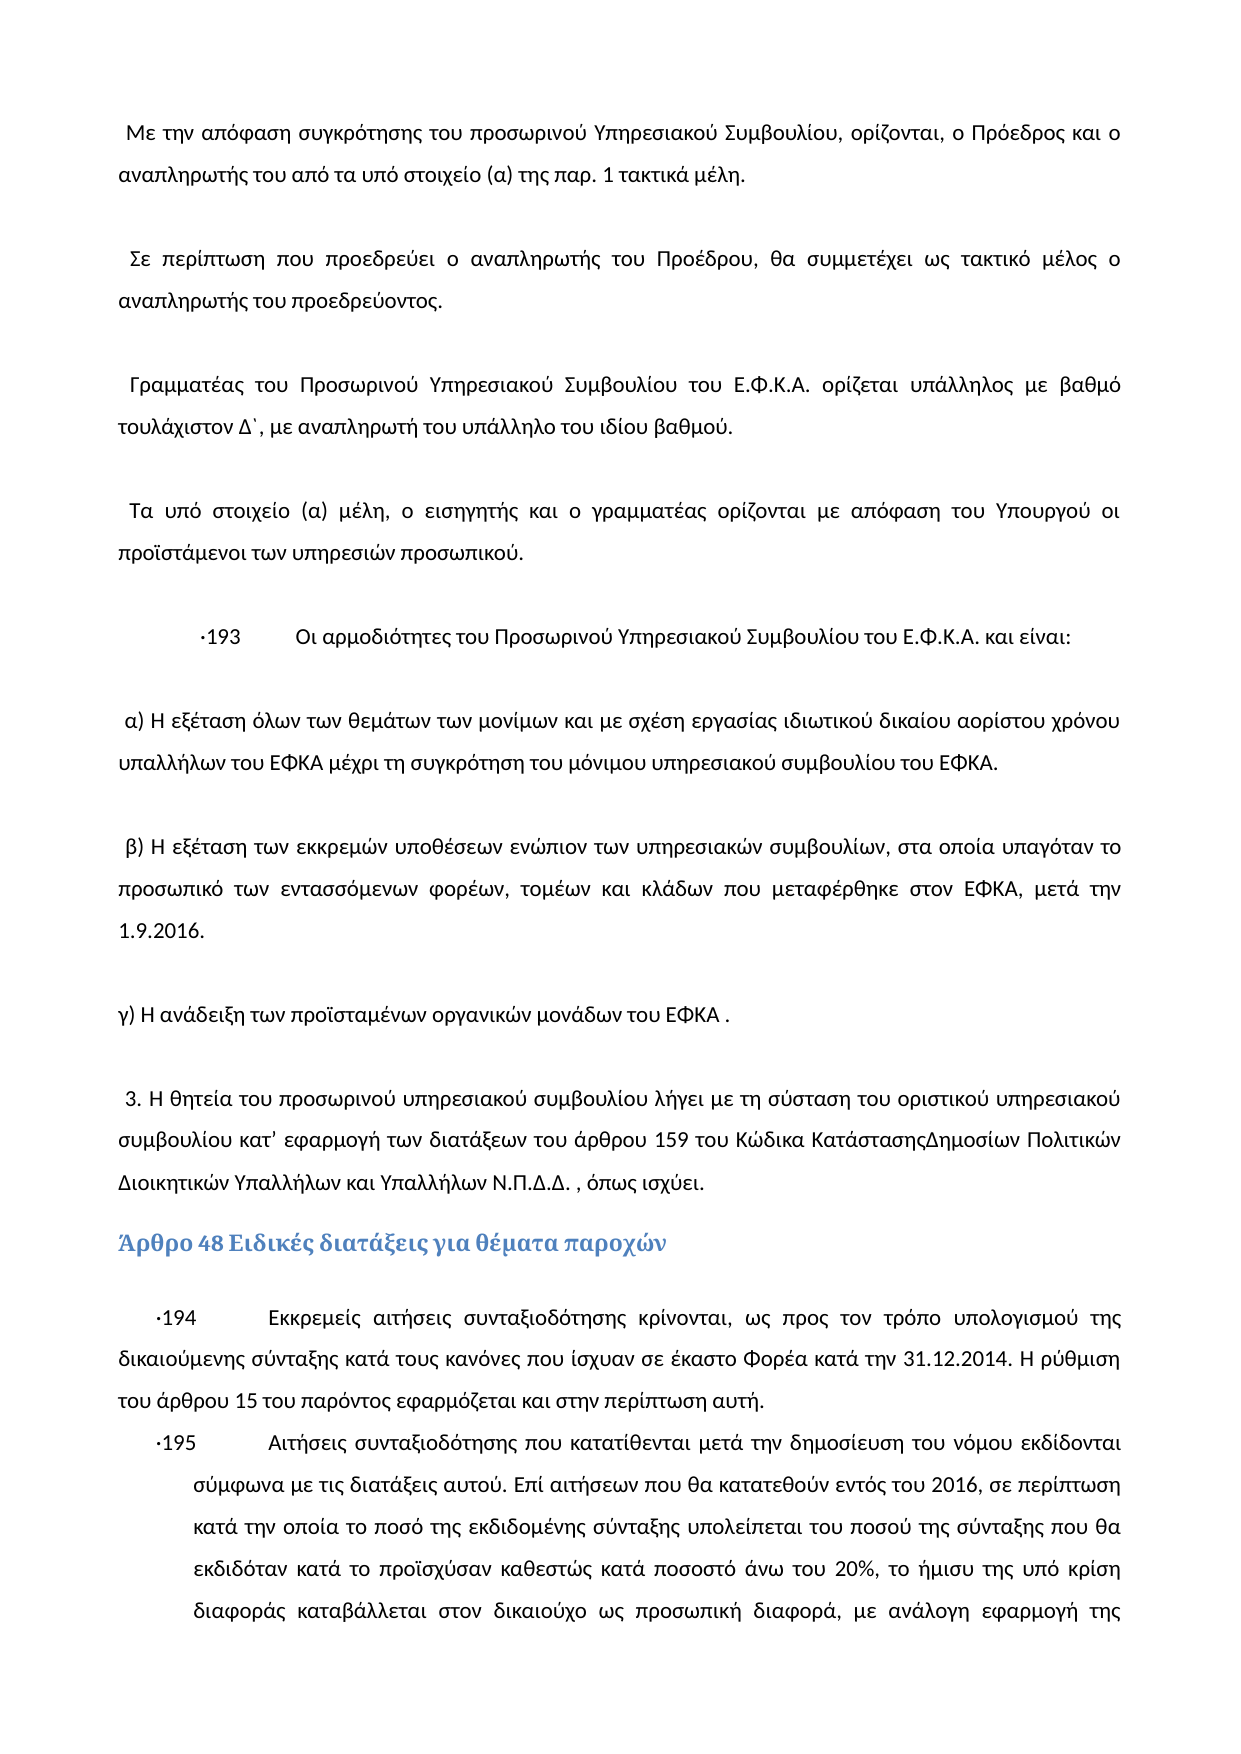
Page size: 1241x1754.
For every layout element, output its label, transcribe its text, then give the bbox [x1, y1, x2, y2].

text α) Η εξέταση όλων των θεμάτων των μονίμων και με σχέση εργασίας ιδιωτικού δικαίου αορίστου χρόνου υπαλλήλων του ΕΦΚΑ μέχρι τη συγκρότηση του μόνιμου υπηρεσιακού συμβουλίου του ΕΦΚΑ. [118, 706, 1122, 776]
text γ) Η ανάδειξη των προϊσταμένων οργανικών μονάδων του ΕΦΚΑ . [118, 1000, 1122, 1028]
text Γραμματέας του Προσωρινού Υπηρεσιακού Συμβουλίου του Ε.Φ.Κ.Α. ορίζεται υπάλληλος με βαθμό τουλάχιστον Δ`, με αναπληρωτή του υπάλληλο του ιδίου βαθμού. [118, 370, 1122, 440]
text Τα υπό στοιχείο (α) μέλη, ο εισηγητής και ο γραμματέας ορίζονται με απόφαση του Υπουργού οι προϊστάμενοι των υπηρεσιών προσωπικού. [118, 496, 1122, 566]
text β) Η εξέταση των εκκρεμών υποθέσεων ενώπιον των υπηρεσιακών συμβουλίων, στα οποία υπαγόταν το προσωπικό των εντασσόμενων φορέων, τομέων και κλάδων που μεταφέρθηκε στον ΕΦΚΑ, μετά την 1.9.2016. [118, 832, 1122, 944]
list Αιτήσεις συνταξιοδότησης που κατατίθενται μετά την δημοσίευση του νόμου εκδίδονται σύμφωνα με τις διατάξεις αυτού. Επί αιτήσεων που θα κατατεθούν εντός του 2016, σε περίπτωση κατά την οποία το ποσό της εκδιδομένης σύνταξης υπολείπεται του ποσού της σύνταξης που θα εκδιδόταν κατά το προϊσχύσαν καθεστώς κατά ποσοστό άνω του 20%, το ήμισυ της υπό κρίση διαφοράς καταβάλλεται στον δικαιούχο ως προσωπική διαφορά, με ανάλογη εφαρμογή της [156, 1428, 1122, 1624]
text 3. Η θητεία του προσωρινού υπηρεσιακού συμβουλίου λήγει με τη σύσταση του οριστικού υπηρεσιακού συμβουλίου κατ’ εφαρμογή των διατάξεων του άρθρου 159 του Κώδικα ΚατάστασηςΔημοσίων Πολιτικών Διοικητικών Υπαλλήλων και Υπαλλήλων Ν.Π.Δ.Δ. , όπως ισχύει. [118, 1084, 1122, 1196]
text Με την απόφαση συγκρότησης του προσωρινού Υπηρεσιακού Συμβουλίου, ορίζονται, ο Πρόεδρος και ο αναπληρωτής του από τα υπό στοιχείο (α) της παρ. 1 τακτικά μέλη. [118, 118, 1122, 188]
text Σε περίπτωση που προεδρεύει ο αναπληρωτής του Προέδρου, θα συμμετέχει ως τακτικό μέλος ο αναπληρωτής του προεδρεύοντος. [118, 244, 1122, 314]
list Εκκρεμείς αιτήσεις συνταξιοδότησης κρίνονται, ως προς τον τρόπο υπολογισμού της δικαιούμενης σύνταξης κατά τους κανόνες που ίσχυαν σε έκαστο Φορέα κατά την 31.12.2014. Η ρύθμιση του άρθρου 15 του παρόντος εφαρμόζεται και στην περίπτωση αυτή. [118, 1303, 1122, 1414]
list Οι αρμοδιότητες του Προσωρινού Υπηρεσιακού Συμβουλίου του Ε.Φ.Κ.Α. και είναι: [200, 622, 1122, 650]
text Άρθρο 48 Ειδικές διατάξεις για θέματα παροχών [118, 1230, 1122, 1257]
